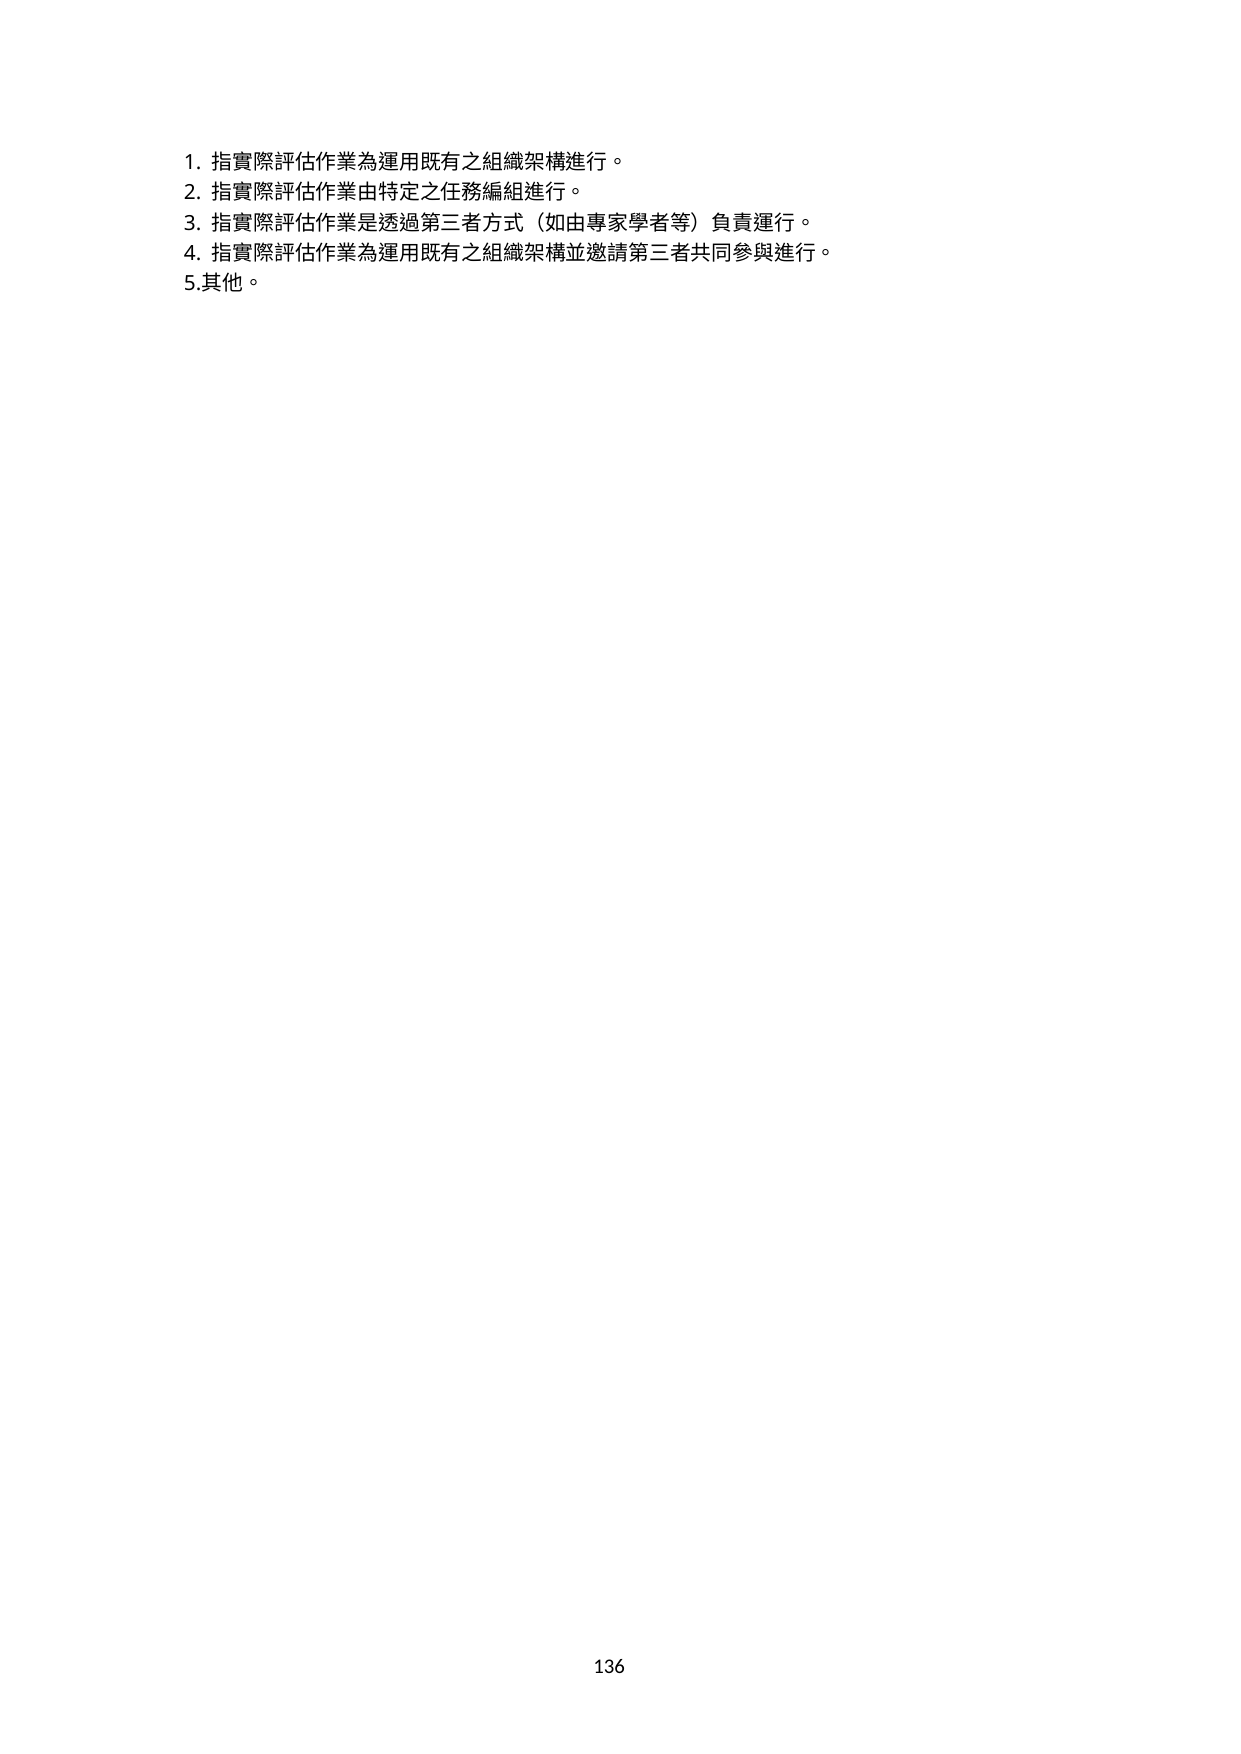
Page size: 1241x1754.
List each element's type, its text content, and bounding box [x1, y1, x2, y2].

list 指實際評估作業為運用既有之組織架構並邀請第三者共同參與進行。 [184, 236, 1137, 266]
text 5.其他。 [177, 266, 1137, 297]
list 指實際評估作業為運用既有之組織架構進行。 [184, 145, 1137, 176]
list 指實際評估作業由特定之任務編組進行。 [184, 176, 1137, 206]
list 指實際評估作業是透過第三者方式（如由專家學者等）負責運行。 [184, 206, 1137, 236]
